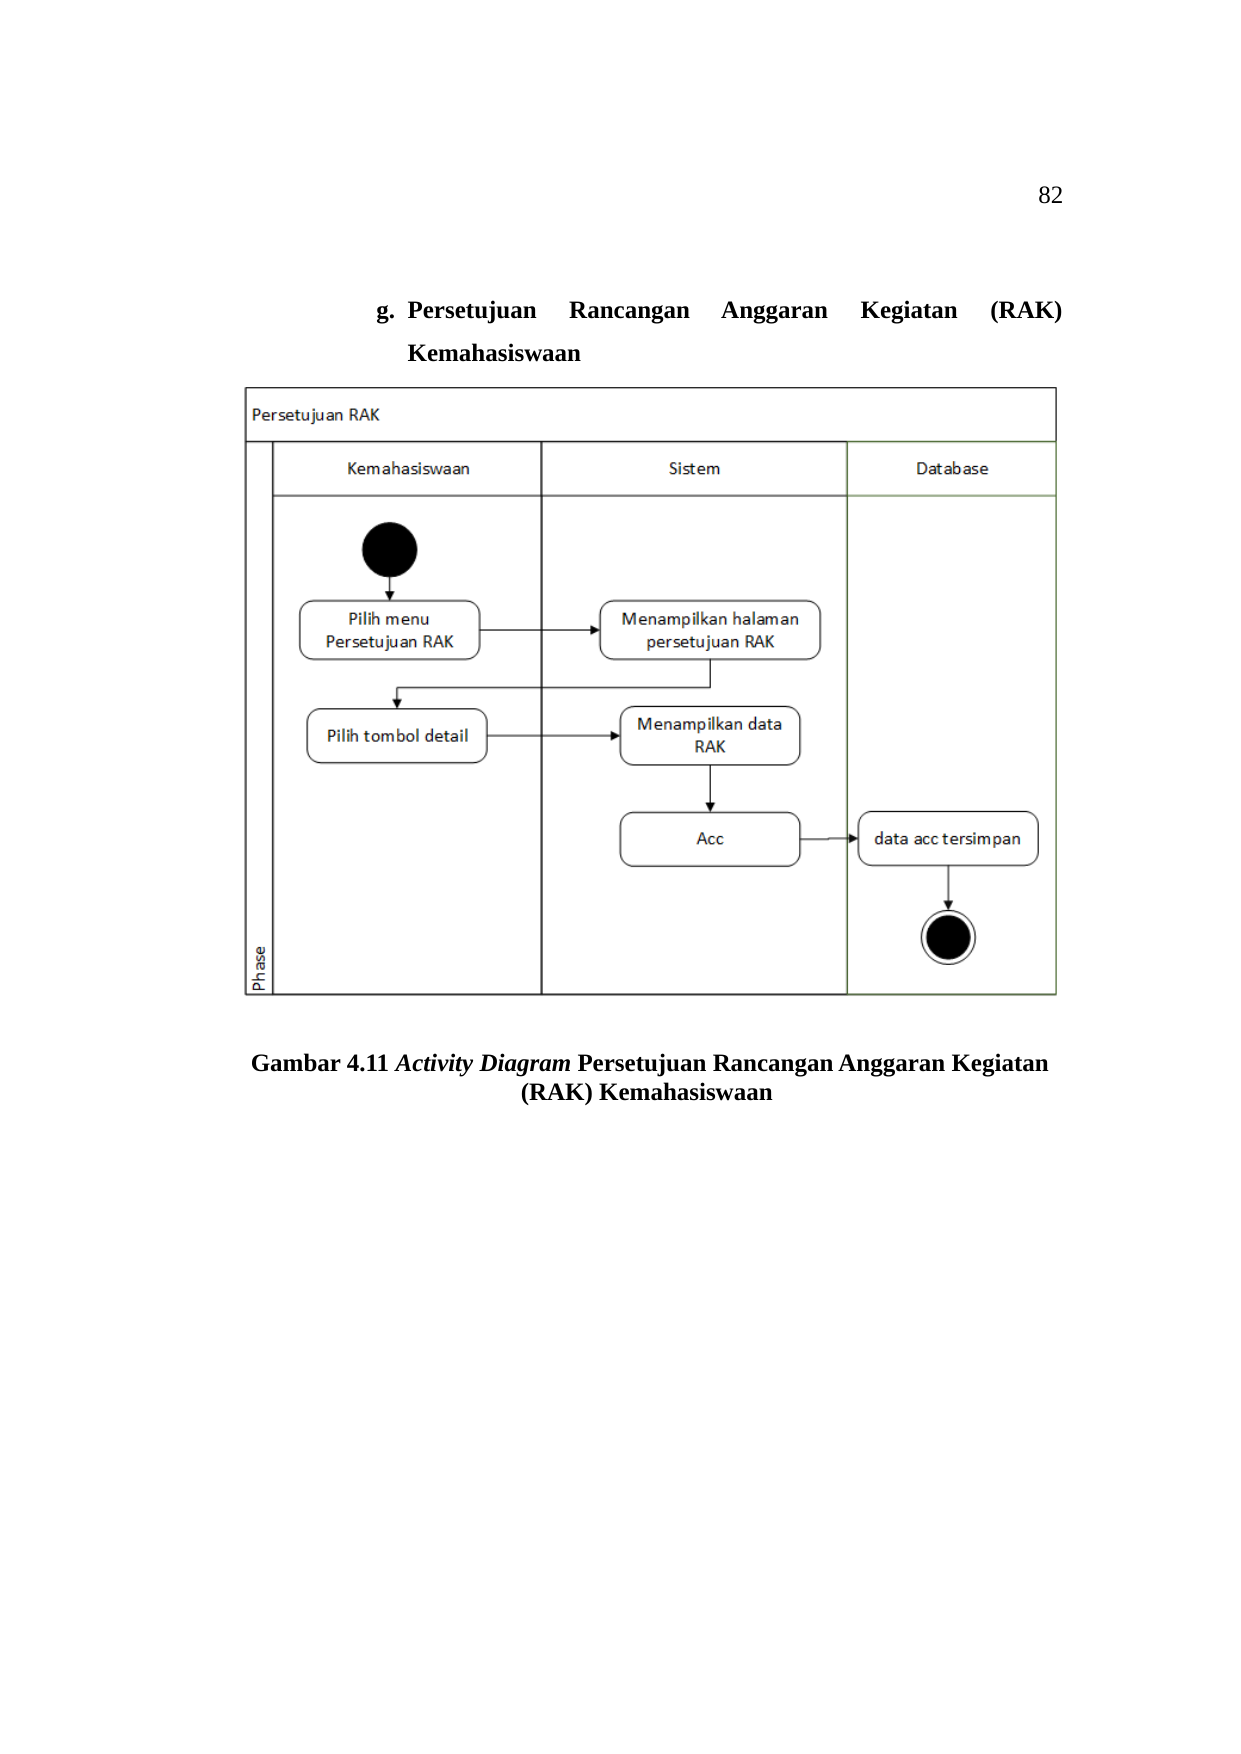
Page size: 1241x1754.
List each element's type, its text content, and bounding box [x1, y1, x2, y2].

list Persetujuan Rancangan Anggaran Kegiatan (RAK) Kemahasiswaan [376, 295, 1063, 367]
table_header [236, 381, 1063, 1036]
text Gambar 4.11 Activity Diagram Persetujuan Rancangan Anggaran Kegiatan (RAK) Kemahasiswaan [236, 1048, 1063, 1106]
picture [242, 387, 1058, 1002]
